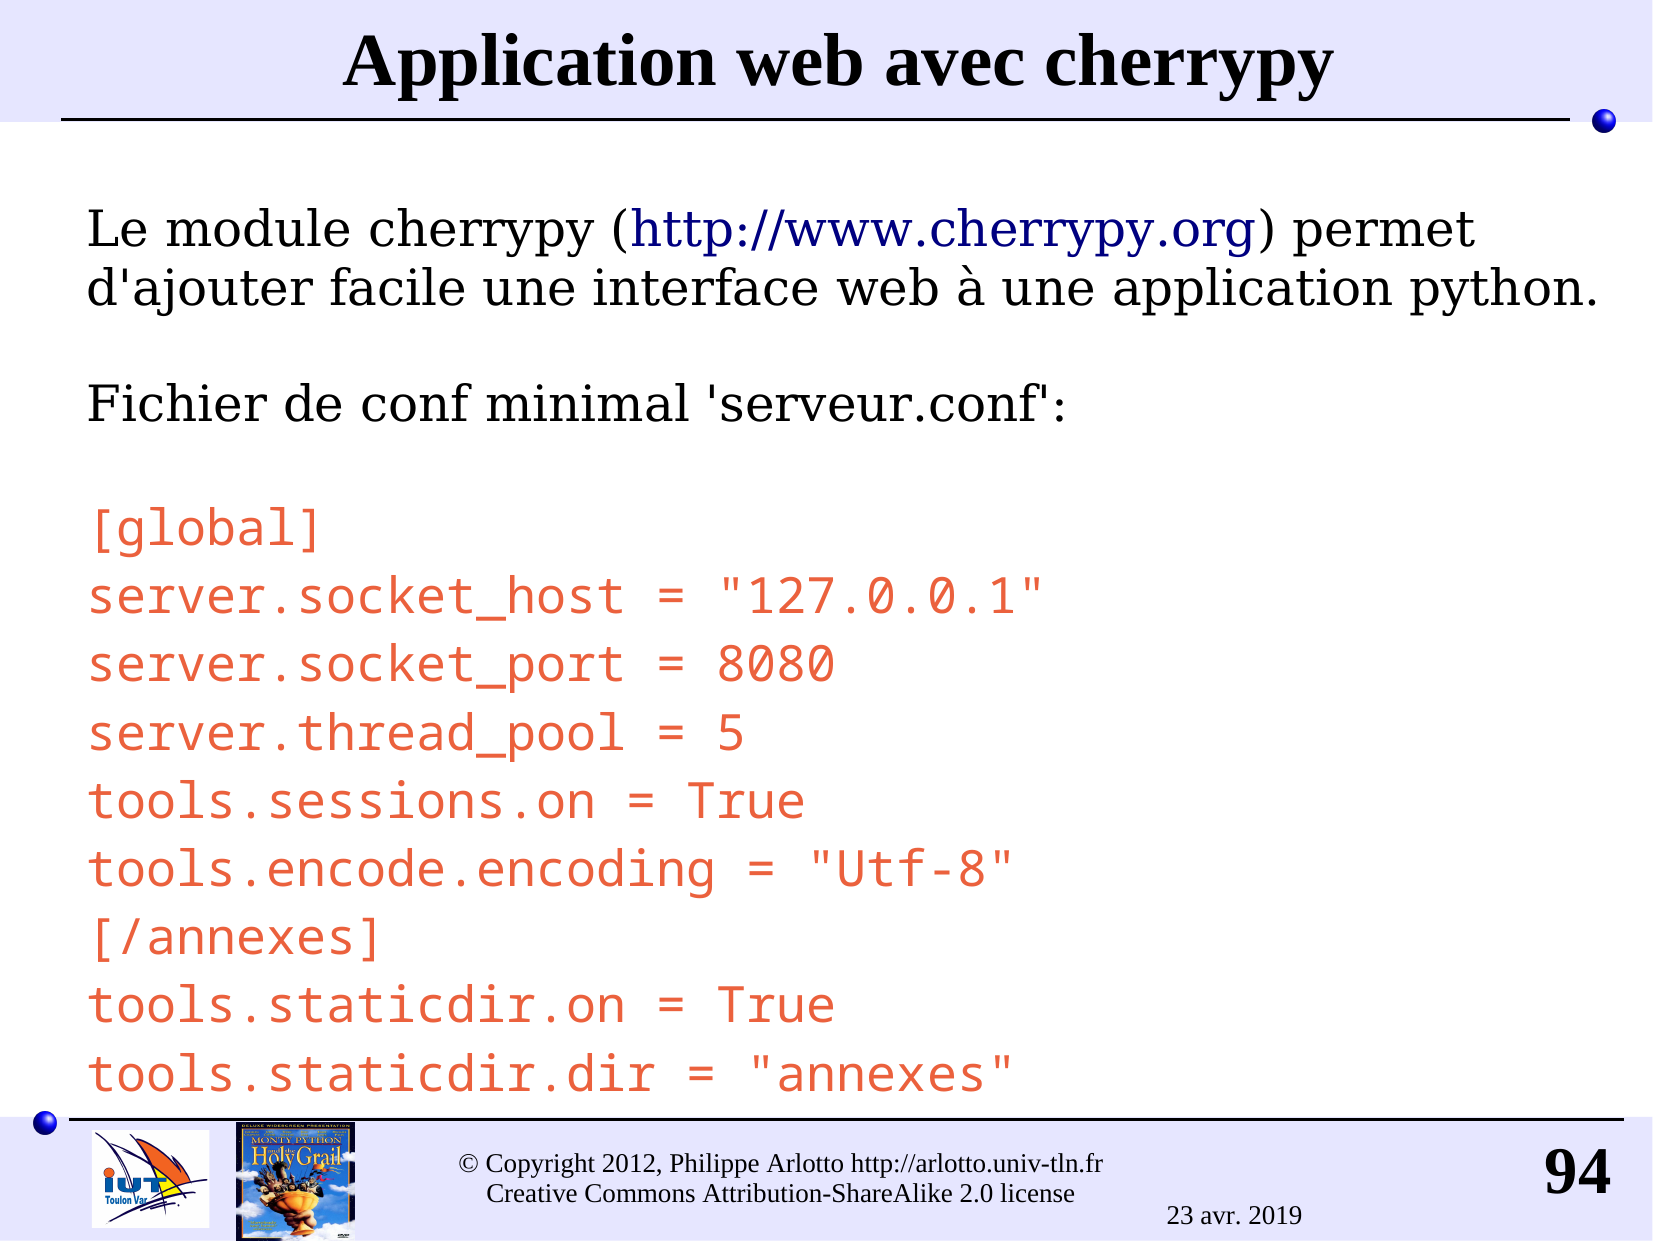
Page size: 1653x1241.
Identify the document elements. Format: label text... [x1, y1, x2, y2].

picture [236, 1122, 355, 1241]
title Application web avec cherrypy [95, 14, 1585, 107]
text_box Le module cherrypy (http://www.cherrypy.org) permet d'ajouter facile une interface web à une application python. Fichier de conf minimal 'serveur.conf': [global] server.socket_host = "127.0.0.1" server.socket_port = 8080 server.thread_pool = 5 tools.sessions.on = True tools.encode.encoding = "Utf-8" [/annexes] tools.staticdir.on = True tools.staticdir.dir = "annexes" [86, 200, 1602, 1074]
